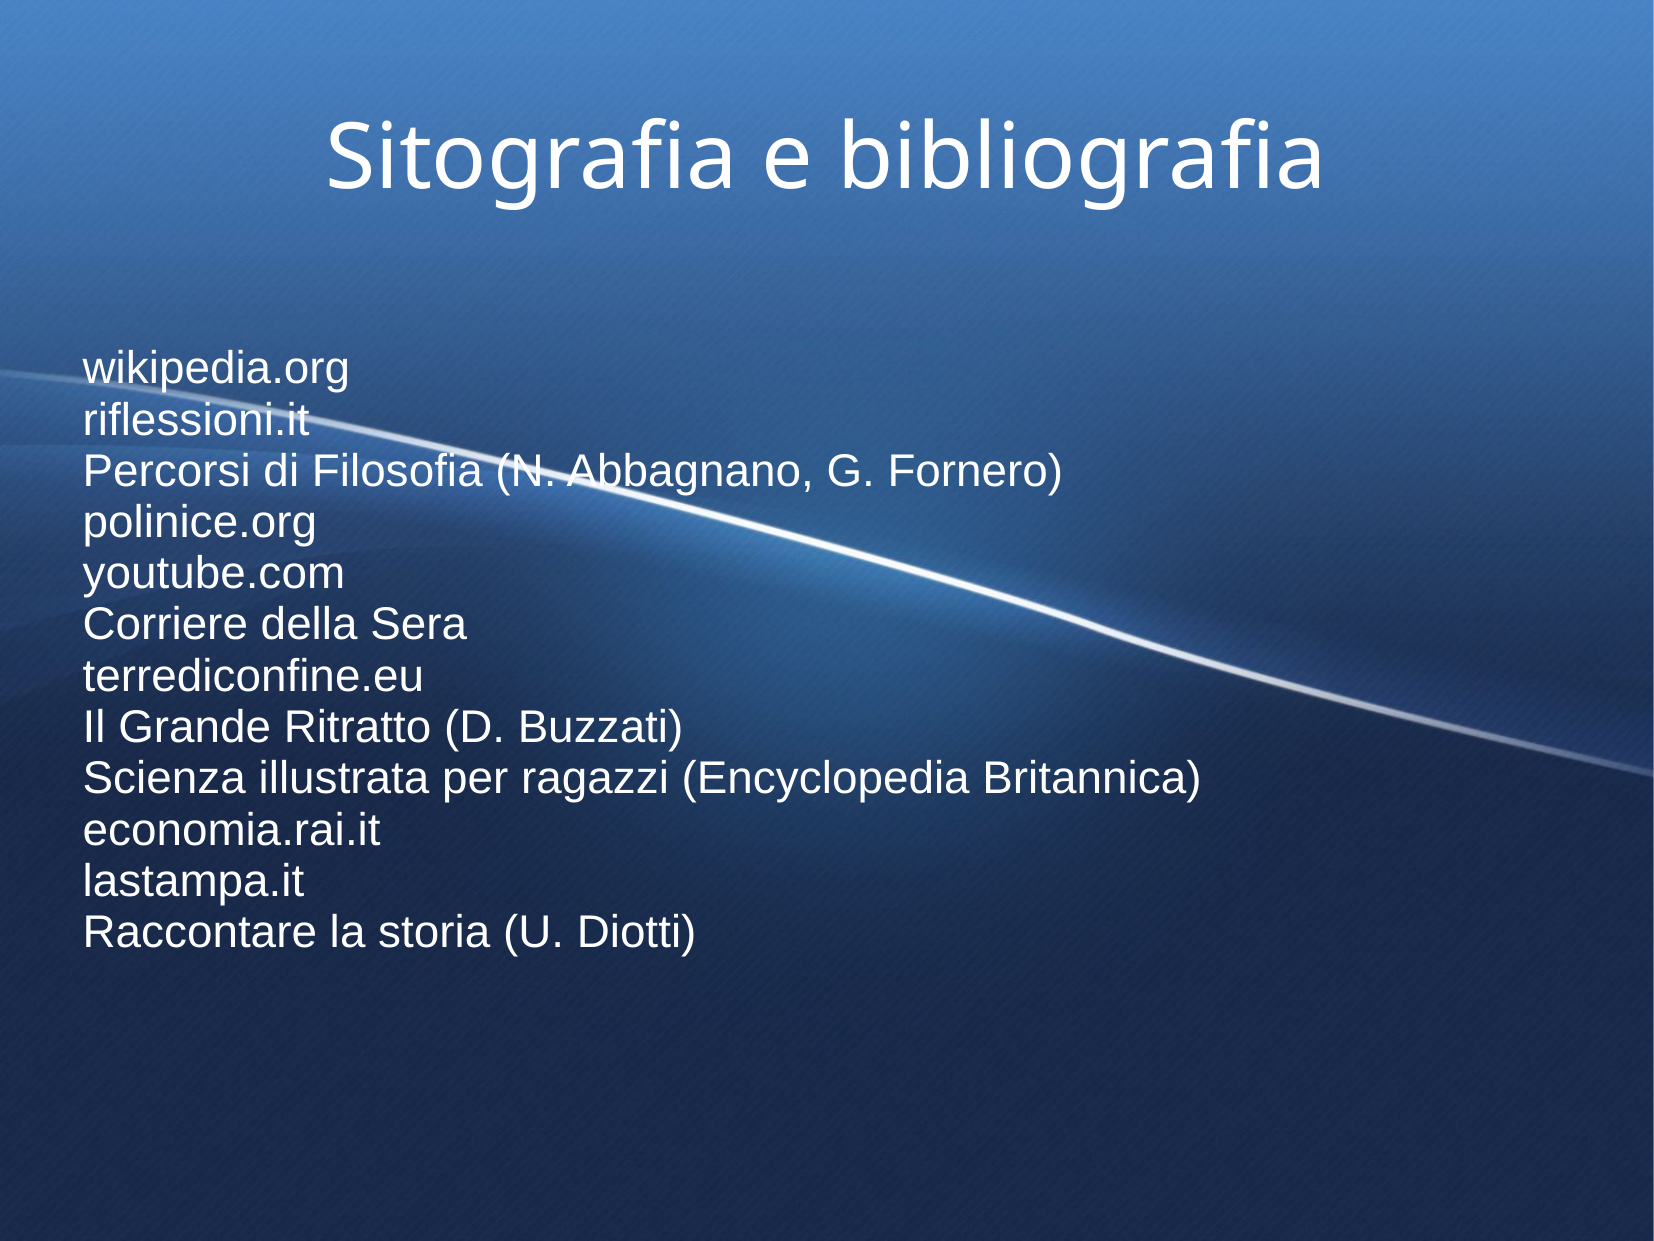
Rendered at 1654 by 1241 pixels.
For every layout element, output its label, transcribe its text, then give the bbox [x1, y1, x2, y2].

picture [0, 0, 1654, 1241]
title Sitografia e bibliografia [82, 49, 1571, 257]
subtitle wikipedia.org riflessioni.it Percorsi di Filosofia (N. Abbagnano, G. Fornero) polinice.org youtube.com Corriere della Sera terrediconfine.eu Il Grande Ritratto (D. Buzzati) Scienza illustrata per ragazzi (Encyclopedia Britannica) economia.rai.it lastampa.it Raccontare la storia (U. Diotti) [82, 290, 1571, 1010]
